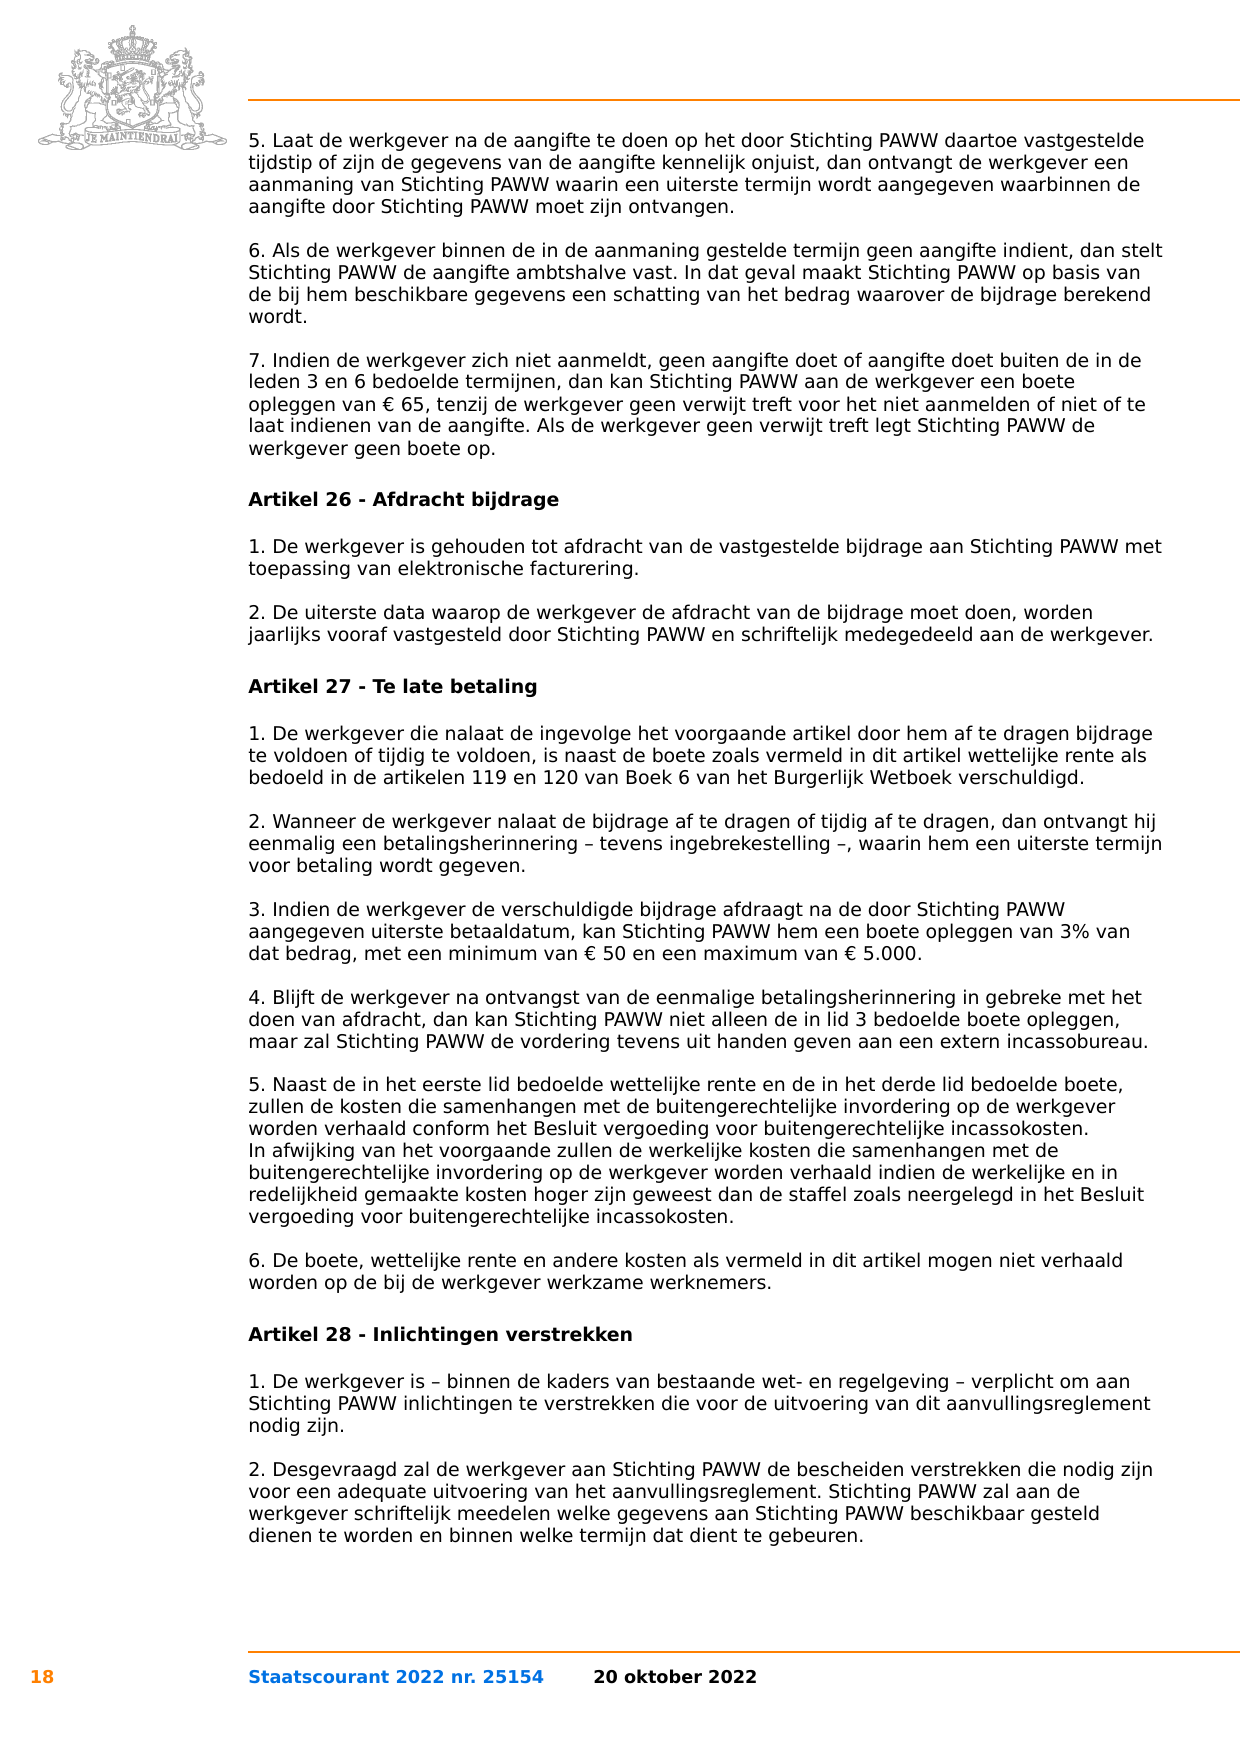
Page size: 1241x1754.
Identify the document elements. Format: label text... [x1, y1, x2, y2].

text 5. Naast de in het eerste lid bedoelde wettelijke rente en de in het derde lid bedoelde boete, zullen de kosten die samenhangen met de buitengerechtelijke invordering op de werkgever worden verhaald conform het Besluit vergoeding voor buitengerechtelijke incassokosten. [248, 1074, 1163, 1140]
text 2. De uiterste data waarop de werkgever de afdracht van de bijdrage moet doen, worden jaarlijks vooraf vastgesteld door Stichting PAWW en schriftelijk medegedeeld aan de werkgever. [248, 602, 1163, 646]
text In afwijking van het voorgaande zullen de werkelijke kosten die samenhangen met de buitengerechtelijke invordering op de werkgever worden verhaald indien de werkelijke en in redelijkheid gemaakte kosten hoger zijn geweest dan de staffel zoals neergelegd in het Besluit vergoeding voor buitengerechtelijke incassokosten. [248, 1140, 1163, 1228]
subtitle Artikel 28 - Inlichtingen verstrekken [248, 1324, 1163, 1346]
text 6. De boete, wettelijke rente en andere kosten als vermeld in dit artikel mogen niet verhaald worden op de bij de werkgever werkzame werknemers. [248, 1250, 1163, 1294]
text 3. Indien de werkgever de verschuldigde bijdrage afdraagt na de door Stichting PAWW aangegeven uiterste betaaldatum, kan Stichting PAWW hem een boete opleggen van 3% van dat bedrag, met een minimum van € 50 en een maximum van € 5.000. [248, 899, 1163, 965]
text 1. De werkgever is gehouden tot afdracht van de vastgestelde bijdrage aan Stichting PAWW met toepassing van elektronische facturering. [248, 536, 1163, 580]
subtitle Artikel 26 - Afdracht bijdrage [248, 489, 1163, 511]
text 7. Indien de werkgever zich niet aanmeldt, geen aangifte doet of aangifte doet buiten de in de leden 3 en 6 bedoelde termijnen, dan kan Stichting PAWW aan de werkgever een boete opleggen van € 65, tenzij de werkgever geen verwijt treft voor het niet aanmelden of niet of te laat indienen van de aangifte. Als de werkgever geen verwijt treft legt Stichting PAWW de werkgever geen boete op. [248, 349, 1163, 459]
text 4. Blijft de werkgever na ontvangst van de eenmalige betalingsherinnering in gebreke met het doen van afdracht, dan kan Stichting PAWW niet alleen de in lid 3 bedoelde boete opleggen, maar zal Stichting PAWW de vordering tevens uit handen geven aan een extern incassobureau. [248, 987, 1163, 1052]
text 1. De werkgever die nalaat de ingevolge het voorgaande artikel door hem af te dragen bijdrage te voldoen of tijdig te voldoen, is naast de boete zoals vermeld in dit artikel wettelijke rente als bedoeld in de artikelen 119 en 120 van Boek 6 van het Burgerlijk Wetboek verschuldigd. [248, 723, 1163, 789]
text 2. Desgevraagd zal de werkgever aan Stichting PAWW de bescheiden verstrekken die nodig zijn voor een adequate uitvoering van het aanvullingsreglement. Stichting PAWW zal aan de werkgever schriftelijk meedelen welke gegevens aan Stichting PAWW beschikbaar gesteld dienen te worden en binnen welke termijn dat dient te gebeuren. [248, 1459, 1163, 1547]
text 1. De werkgever is – binnen de kaders van bestaande wet- en regelgeving – verplicht om aan Stichting PAWW inlichtingen te verstrekken die voor de uitvoering van dit aanvullingsreglement nodig zijn. [248, 1371, 1163, 1437]
text 5. Laat de werkgever na de aangifte te doen op het door Stichting PAWW daartoe vastgestelde tijdstip of zijn de gegevens van de aangifte kennelijk onjuist, dan ontvangt de werkgever een aanmaning van Stichting PAWW waarin een uiterste termijn wordt aangegeven waarbinnen de aangifte door Stichting PAWW moet zijn ontvangen. [248, 130, 1163, 218]
text 2. Wanneer de werkgever nalaat de bijdrage af te dragen of tijdig af te dragen, dan ontvangt hij eenmalig een betalingsherinnering – tevens ingebrekestelling –, waarin hem een uiterste termijn voor betaling wordt gegeven. [248, 811, 1163, 877]
subtitle Artikel 27 - Te late betaling [248, 676, 1163, 698]
picture [38, 25, 227, 150]
text 6. Als de werkgever binnen de in de aanmaning gestelde termijn geen aangifte indient, dan stelt Stichting PAWW de aangifte ambtshalve vast. In dat geval maakt Stichting PAWW op basis van de bij hem beschikbare gegevens een schatting van het bedrag waarover de bijdrage berekend wordt. [248, 240, 1163, 328]
